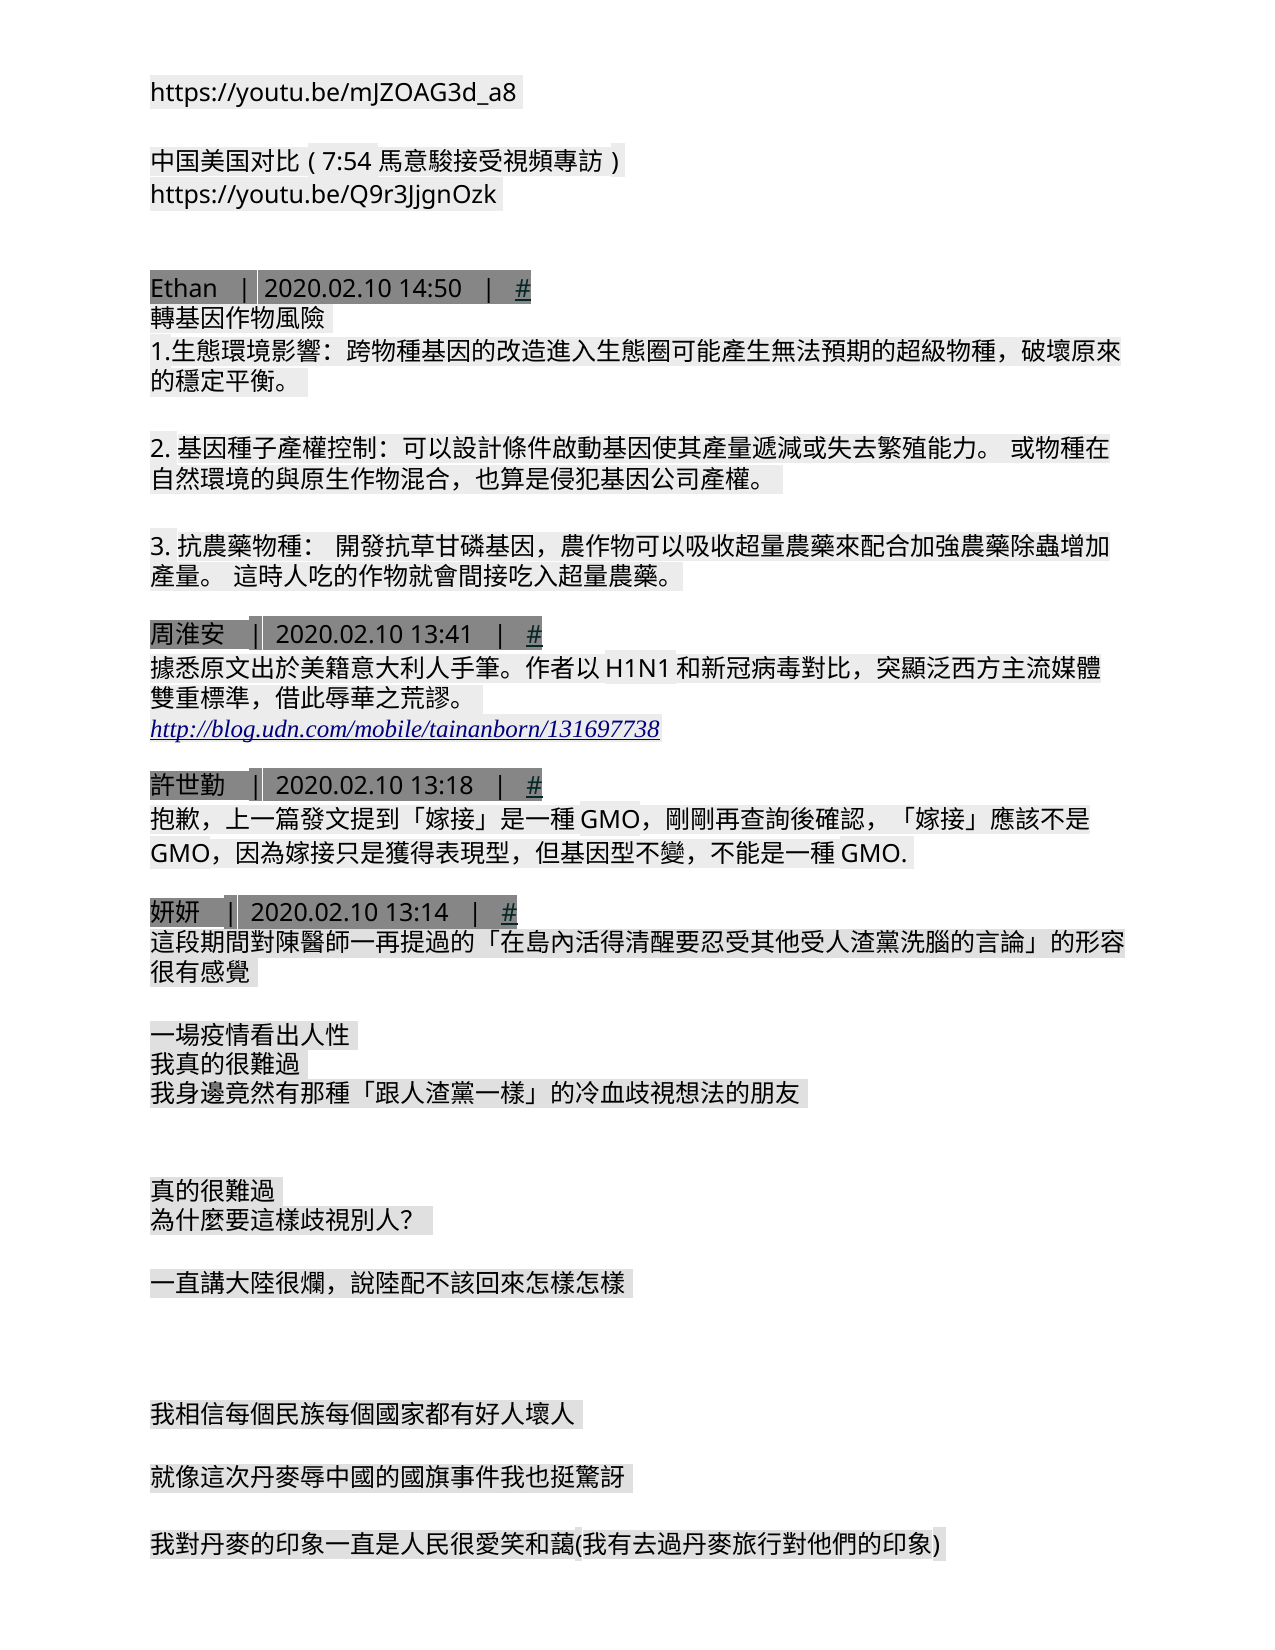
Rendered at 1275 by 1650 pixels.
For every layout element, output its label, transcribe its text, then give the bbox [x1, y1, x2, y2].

text 抱歉，上一篇發文提到「嫁接」是一種GMO，剛剛再查詢後確認，「嫁接」應該不是GMO，因為嫁接只是獲得表現型，但基因型不變，不能是一種GMO. [150, 801, 1125, 869]
text 據悉原文出於美籍意大利人手筆。作者以H1N1和新冠病毒對比，突顯泛西方主流媒體雙重標準，借此辱華之荒謬。 http://blog.udn.com/mobile/tainanborn/131697738 [150, 650, 1125, 742]
text 轉基因作物風險 1.生態環境影響：跨物種基因的改造進入生態圈可能產生無法預期的超級物種，破壞原來的穩定平衡。 2. 基因種子產權控制：可以設計條件啟動基因使其產量遞減或失去繁殖能力。 或物種在自然環境的與原生作物混合，也算是侵犯基因公司產權。 3. 抗農藥物種： 開發抗草甘磷基因，農作物可以吸收超量農藥來配合加強農藥除蟲增加產量。 這時人吃的作物就會間接吃入超量農藥。 [150, 304, 1125, 591]
text https://youtu.be/mJZOAG3d_a8 中国美国对比 ( 7:54 馬意駿接受視頻專訪 ) https://youtu.be/Q9r3JjgnOzk [150, 75, 1125, 245]
text 這段期間對陳醫師一再提過的「在島內活得清醒要忍受其他受人渣黨洗腦的言論」的形容很有感覺 一場疫情看出人性 我真的很難過 我身邊竟然有那種「跟人渣黨一樣」的冷血歧視想法的朋友 真的很難過 為什麼要這樣歧視別人？ 一直講大陸很爛，說陸配不該回來怎樣怎樣 我相信每個民族每個國家都有好人壞人 就像這次丹麥辱中國的國旗事件我也挺驚訝 我對丹麥的印象一直是人民很愛笑和藹(我有去過丹麥旅行對他們的印象) [150, 929, 1125, 1561]
text 周淮安 | 2020.02.10 13:41 | # [150, 616, 1125, 650]
text 妍妍 | 2020.02.10 13:14 | # [150, 894, 1125, 929]
text 許世勤 | 2020.02.10 13:18 | # [150, 767, 1125, 801]
text Ethan | 2020.02.10 14:50 | # [150, 270, 1125, 304]
